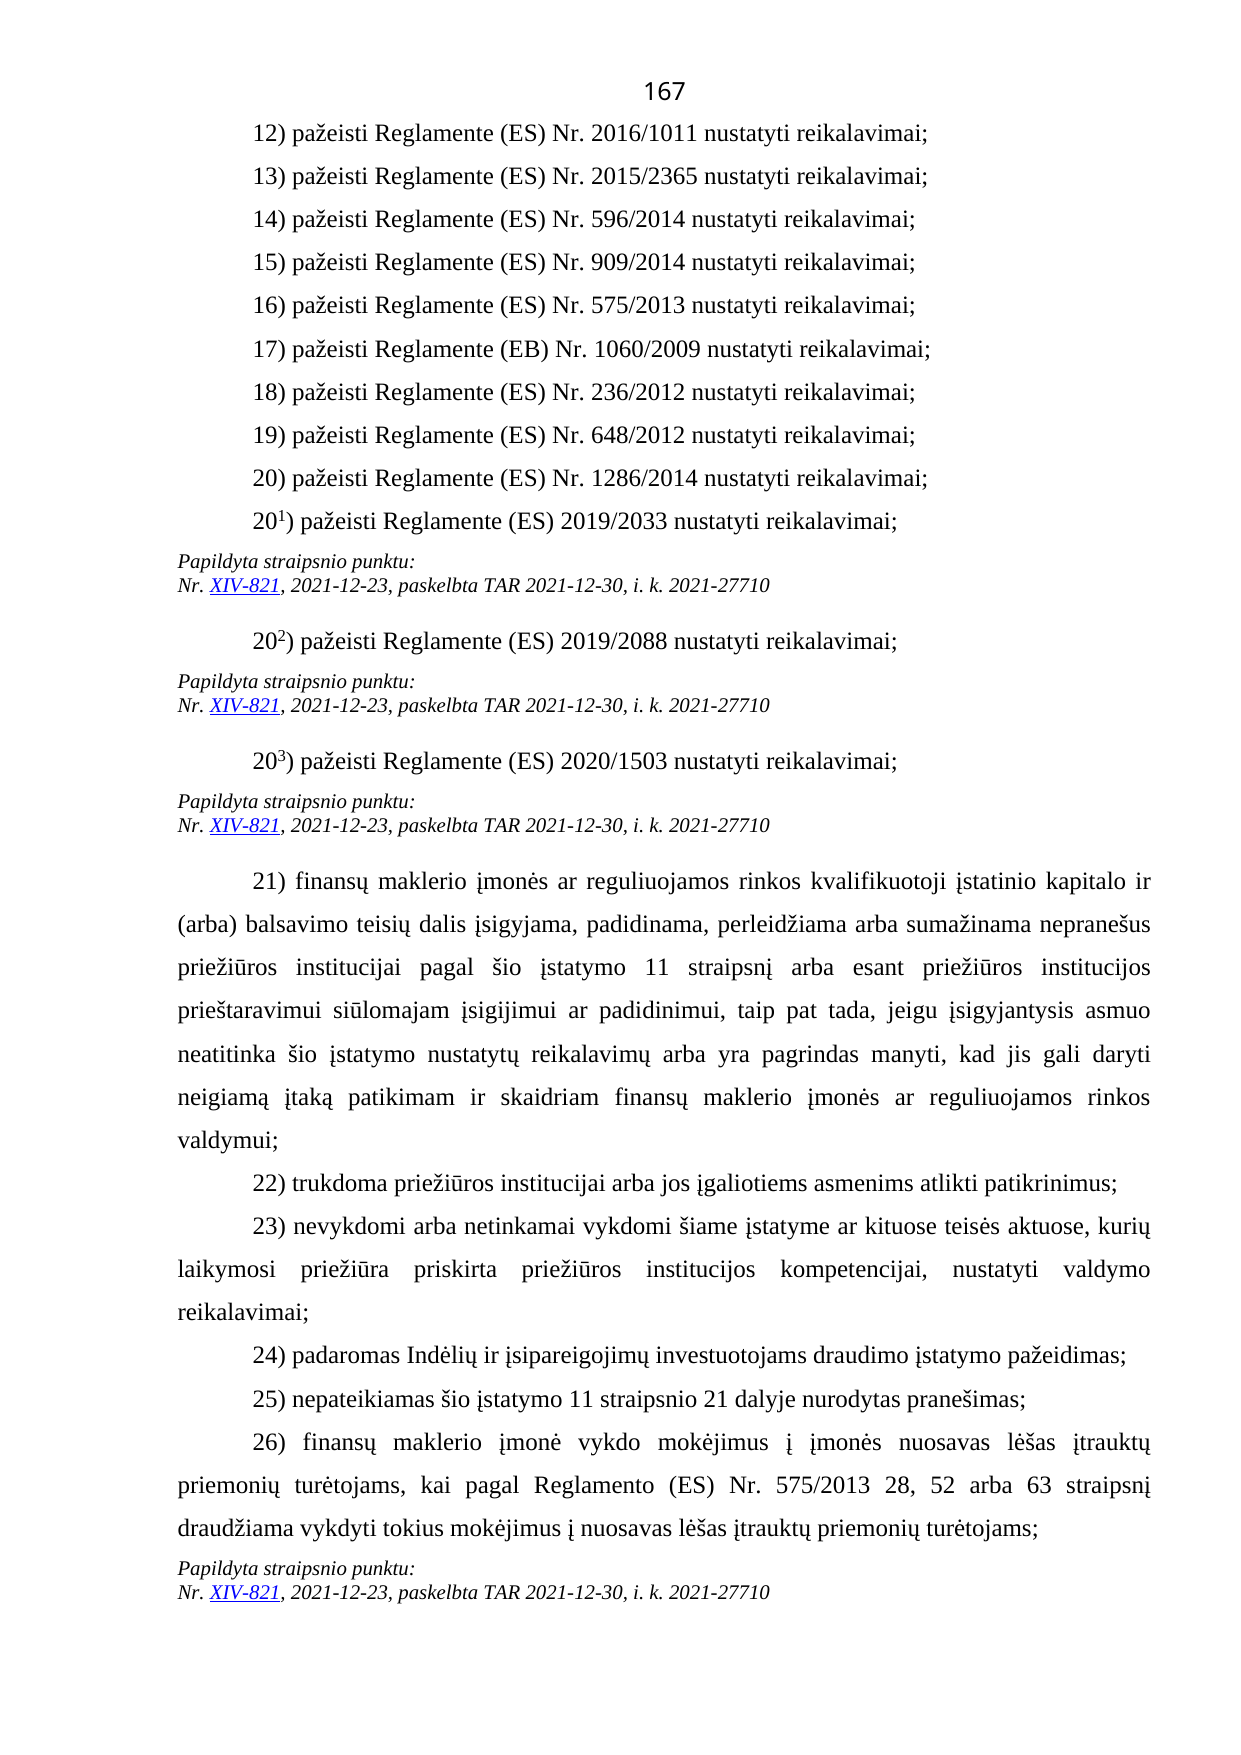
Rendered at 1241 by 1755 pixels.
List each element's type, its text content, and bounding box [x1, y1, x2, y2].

text 201) pažeisti Reglamente (ES) 2019/2033 nustatyti reikalavimai; [177, 506, 1152, 535]
text 18) pažeisti Reglamente (ES) Nr. 236/2012 nustatyti reikalavimai; [177, 377, 1152, 406]
text 22) trukdoma priežiūros institucijai arba jos įgaliotiems asmenims atlikti patikrinimus; [177, 1168, 1152, 1197]
text 24) padaromas Indėlių ir įsipareigojimų investuotojams draudimo įstatymo pažeidimas; [177, 1341, 1152, 1369]
text 15) pažeisti Reglamente (ES) Nr. 909/2014 nustatyti reikalavimai; [177, 247, 1152, 276]
text Nr. XIV-821, 2021-12-23, paskelbta TAR 2021-12-30, i. k. 2021-27710 [177, 813, 1152, 837]
text Nr. XIV-821, 2021-12-23, paskelbta TAR 2021-12-30, i. k. 2021-27710 [177, 1580, 1152, 1604]
text 14) pažeisti Reglamente (ES) Nr. 596/2014 nustatyti reikalavimai; [177, 204, 1152, 233]
text 16) pažeisti Reglamente (ES) Nr. 575/2013 nustatyti reikalavimai; [177, 291, 1152, 319]
text 17) pažeisti Reglamente (EB) Nr. 1060/2009 nustatyti reikalavimai; [177, 334, 1152, 362]
text 25) nepateikiamas šio įstatymo 11 straipsnio 21 dalyje nurodytas pranešimas; [177, 1384, 1152, 1412]
text 12) pažeisti Reglamente (ES) Nr. 2016/1011 nustatyti reikalavimai; [177, 118, 1152, 147]
text 202) pažeisti Reglamente (ES) 2019/2088 nustatyti reikalavimai; [177, 626, 1152, 655]
text 21) finansų maklerio įmonės ar reguliuojamos rinkos kvalifikuotoji įstatinio kapitalo ir (arba) balsavimo teisių dalis įsigyjama, padidinama, perleidžiama arba sumažinama nepranešus priežiūros institucijai pagal šio įstatymo 11 straipsnį arba esant priežiūros institucijos prieštaravimui siūlomajam įsigijimui ar padidinimui, taip pat tada, jeigu įsigyjantysis asmuo neatitinka šio įstatymo nustatytų reikalavimų arba yra pagrindas manyti, kad jis gali daryti neigiamą įtaką patikimam ir skaidriam finansų maklerio įmonės ar reguliuojamos rinkos valdymui; [177, 866, 1152, 1154]
text Nr. XIV-821, 2021-12-23, paskelbta TAR 2021-12-30, i. k. 2021-27710 [177, 693, 1152, 717]
text 20) pažeisti Reglamente (ES) Nr. 1286/2014 nustatyti reikalavimai; [177, 463, 1152, 492]
text Papildyta straipsnio punktu: [177, 1556, 1152, 1580]
text 13) pažeisti Reglamente (ES) Nr. 2015/2365 nustatyti reikalavimai; [177, 161, 1152, 190]
text Papildyta straipsnio punktu: [177, 549, 1152, 573]
text 203) pažeisti Reglamente (ES) 2020/1503 nustatyti reikalavimai; [177, 746, 1152, 775]
text 23) nevykdomi arba netinkamai vykdomi šiame įstatyme ar kituose teisės aktuose, kurių laikymosi priežiūra priskirta priežiūros institucijos kompetencijai, nustatyti valdymo reikalavimai; [177, 1211, 1152, 1326]
text 19) pažeisti Reglamente (ES) Nr. 648/2012 nustatyti reikalavimai; [177, 420, 1152, 449]
text Papildyta straipsnio punktu: [177, 789, 1152, 813]
text Papildyta straipsnio punktu: [177, 669, 1152, 693]
text Nr. XIV-821, 2021-12-23, paskelbta TAR 2021-12-30, i. k. 2021-27710 [177, 573, 1152, 597]
text 26) finansų maklerio įmonė vykdo mokėjimus į įmonės nuosavas lėšas įtrauktų priemonių turėtojams, kai pagal Reglamento (ES) Nr. 575/2013 28, 52 arba 63 straipsnį draudžiama vykdyti tokius mokėjimus į nuosavas lėšas įtrauktų priemonių turėtojams; [177, 1427, 1152, 1542]
